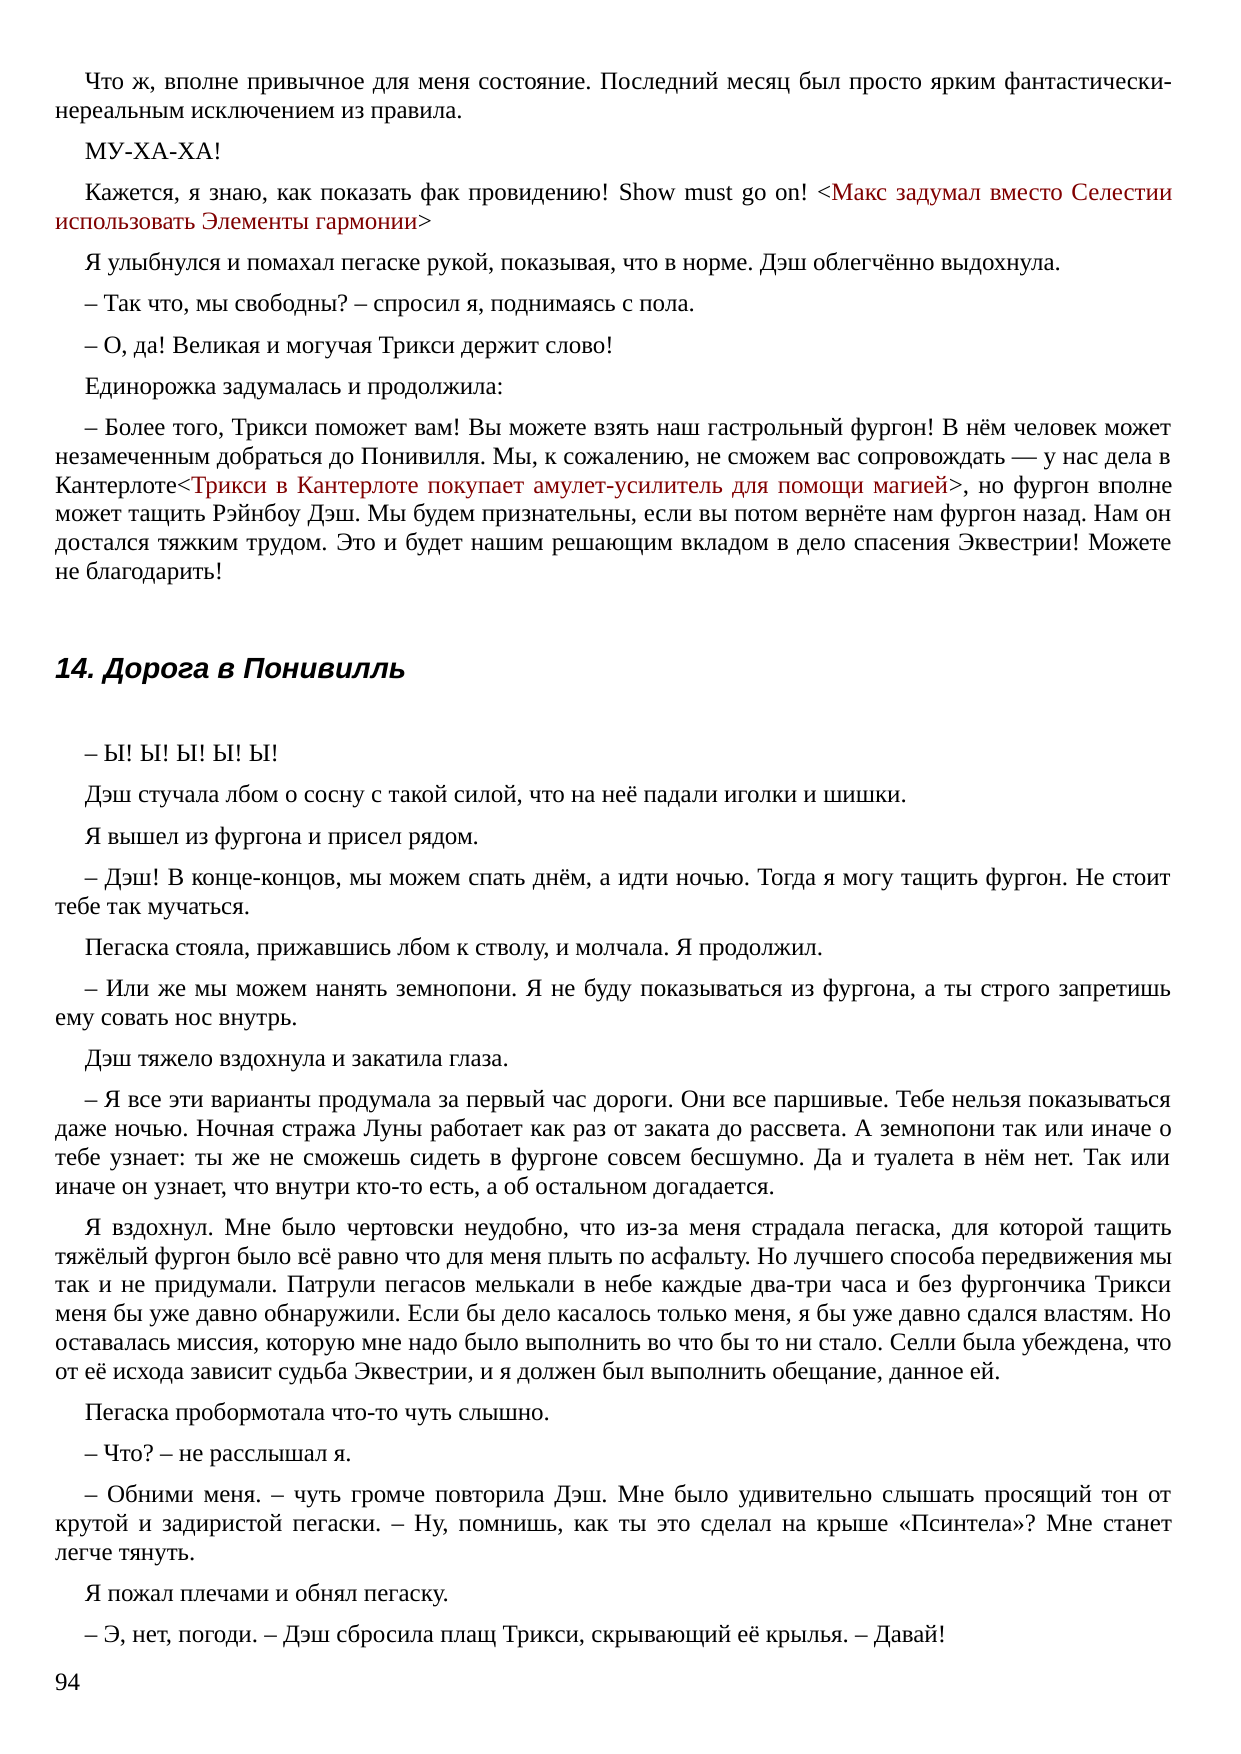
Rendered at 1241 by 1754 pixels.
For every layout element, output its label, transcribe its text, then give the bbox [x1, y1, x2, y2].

text Я вышел из фургона и присел рядом. [55, 821, 1173, 849]
text Пегаска пробормотала что-то чуть слышно. [55, 1397, 1173, 1426]
text – Дэш! В конце-концов, мы можем спать днём, а идти ночью. Тогда я могу тащить фургон. Не стоит тебе так мучаться. [55, 862, 1173, 919]
text МУ-ХА-ХА! [55, 136, 1173, 165]
text – Что? – не расслышал я. [55, 1438, 1173, 1467]
text – Я все эти варианты продумала за первый час дороги. Они все паршивые. Тебе нельзя показываться даже ночью. Ночная стража Луны работает как раз от заката до рассвета. А земнопони так или иначе о тебе узнает: ты же не сможешь сидеть в фургоне совсем бесшумно. Да и туалета в нём нет. Так или иначе он узнает, что внутри кто-то есть, а об остальном догадается. [55, 1084, 1173, 1199]
text Я вздохнул. Мне было чертовски неудобно, что из-за меня страдала пегаска, для которой тащить тяжёлый фургон было всё равно что для меня плыть по асфальту. Но лучшего способа передвижения мы так и не придумали. Патрули пегасов мелькали в небе каждые два-три часа и без фургончика Трикси меня бы уже давно обнаружили. Если бы дело касалось только меня, я бы уже давно сдался властям. Но оставалась миссия, которую мне надо было выполнить во что бы то ни стало. Селли была убеждена, что от её исхода зависит судьба Эквестрии, и я должен был выполнить обещание, данное ей. [55, 1212, 1173, 1384]
text Кажется, я знаю, как показать фак провидению! Show must go on! <Макс задумал вместо Селестии использовать Элементы гармонии> [55, 177, 1173, 235]
subtitle 14. Дорога в Понивилль [55, 651, 1173, 684]
text – Так что, мы свободны? – спросил я, поднимаясь с пола. [55, 288, 1173, 317]
text – О, да! Великая и могучая Трикси держит слово! [55, 330, 1173, 358]
text Я улыбнулся и помахал пегаске рукой, показывая, что в норме. Дэш облегчённо выдохнула. [55, 247, 1173, 276]
text Пегаска стояла, прижавшись лбом к стволу, и молчала. Я продолжил. [55, 932, 1173, 961]
text Что ж, вполне привычное для меня состояние. Последний месяц был просто ярким фантастически-нереальным исключением из правила. [55, 66, 1173, 123]
text – Ы! Ы! Ы! Ы! Ы! [55, 738, 1173, 767]
text Единорожка задумалась и продолжила: [55, 371, 1173, 400]
text Дэш стучала лбом о сосну с такой силой, что на неё падали иголки и шишки. [55, 779, 1173, 808]
text – Обними меня. – чуть громче повторила Дэш. Мне было удивительно слышать просящий тон от крутой и задиристой пегаски. – Ну, помнишь, как ты это сделал на крыше «Псинтела»? Мне станет легче тянуть. [55, 1479, 1173, 1566]
text – Или же мы можем нанять земнопони. Я не буду показываться из фургона, а ты строго запретишь ему совать нос внутрь. [55, 973, 1173, 1031]
text – Э, нет, погоди. – Дэш сбросила плащ Трикси, скрывающий её крылья. – Давай! [55, 1619, 1173, 1648]
text – Более того, Трикси поможет вам! Вы можете взять наш гастрольный фургон! В нём человек может незамеченным добраться до Понивилля. Мы, к сожалению, не сможем вас сопровождать — у нас дела в Кантерлоте<Трикси в Кантерлоте покупает амулет-усилитель для помощи магией>, но фургон вполне может тащить Рэйнбоу Дэш. Мы будем признательны, если вы потом вернёте нам фургон назад. Нам он достался тяжким трудом. Это и будет нашим решающим вкладом в дело спасения Эквестрии! Можете не благодарить! [55, 412, 1173, 585]
text Дэш тяжело вздохнула и закатила глаза. [55, 1043, 1173, 1072]
text Я пожал плечами и обнял пегаску. [55, 1578, 1173, 1607]
